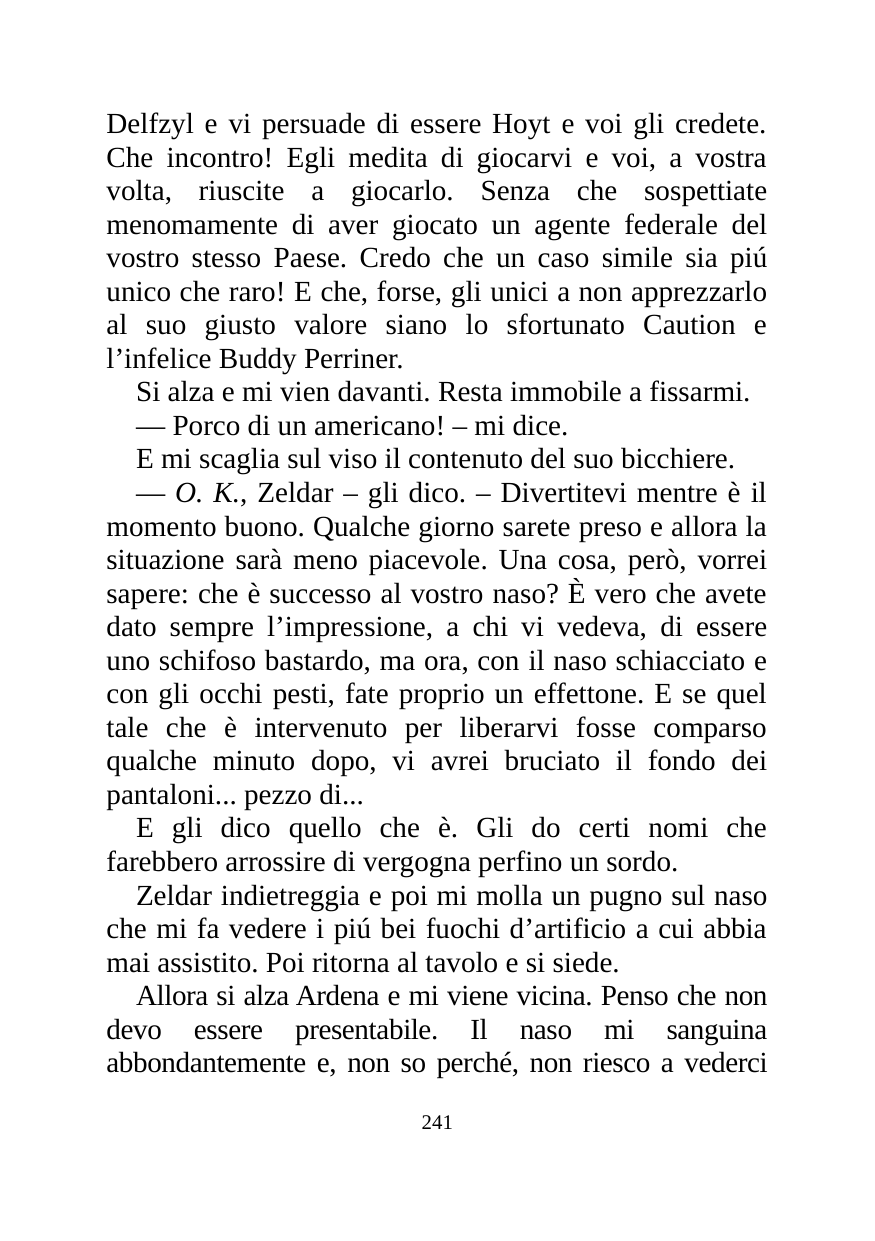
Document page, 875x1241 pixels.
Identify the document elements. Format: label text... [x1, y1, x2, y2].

text — Porco di un americano! – mi dice. [106, 408, 768, 442]
text Si alza e mi vien davanti. Resta immobile a fissarmi. [106, 374, 768, 408]
text — O. K., Zeldar – gli dico. – Divertitevi mentre è il momento buono. Qualche giorno sarete preso e allora la situazione sarà meno piacevole. Una cosa, però, vorrei sapere: che è successo al vostro naso? È vero che avete dato sempre l’impressione, a chi vi vedeva, di essere uno schifoso bastardo, ma ora, con il naso schiacciato e con gli occhi pesti, fate proprio un effettone. E se quel tale che è intervenuto per liberarvi fosse comparso qualche minuto dopo, vi avrei bruciato il fondo dei pantaloni... pezzo di... [106, 475, 768, 811]
text E gli dico quello che è. Gli do certi nomi che farebbero arrossire di vergogna perfino un sordo. [106, 811, 768, 878]
text Zeldar indietreggia e poi mi molla un pugno sul naso che mi fa vedere i piú bei fuochi d’artificio a cui abbia mai assistito. Poi ritorna al tavolo e si siede. [106, 878, 768, 978]
text Allora si alza Ardena e mi viene vicina. Penso che non devo essere presentabile. Il naso mi sanguina abbondantemente e, non so perché, non riesco a vederci [106, 978, 768, 1079]
text E mi scaglia sul viso il contenuto del suo bicchiere. [106, 442, 768, 475]
text Delfzyl e vi persuade di essere Hoyt e voi gli credete. Che incontro! Egli medita di giocarvi e voi, a vostra volta, riuscite a giocarlo. Senza che sospettiate menomamente di aver giocato un agente federale del vostro stesso Paese. Credo che un caso simile sia piú unico che raro! E che, forse, gli unici a non apprezzarlo al suo giusto valore siano lo sfortunato Caution e l’infelice Buddy Perriner. [106, 106, 768, 374]
